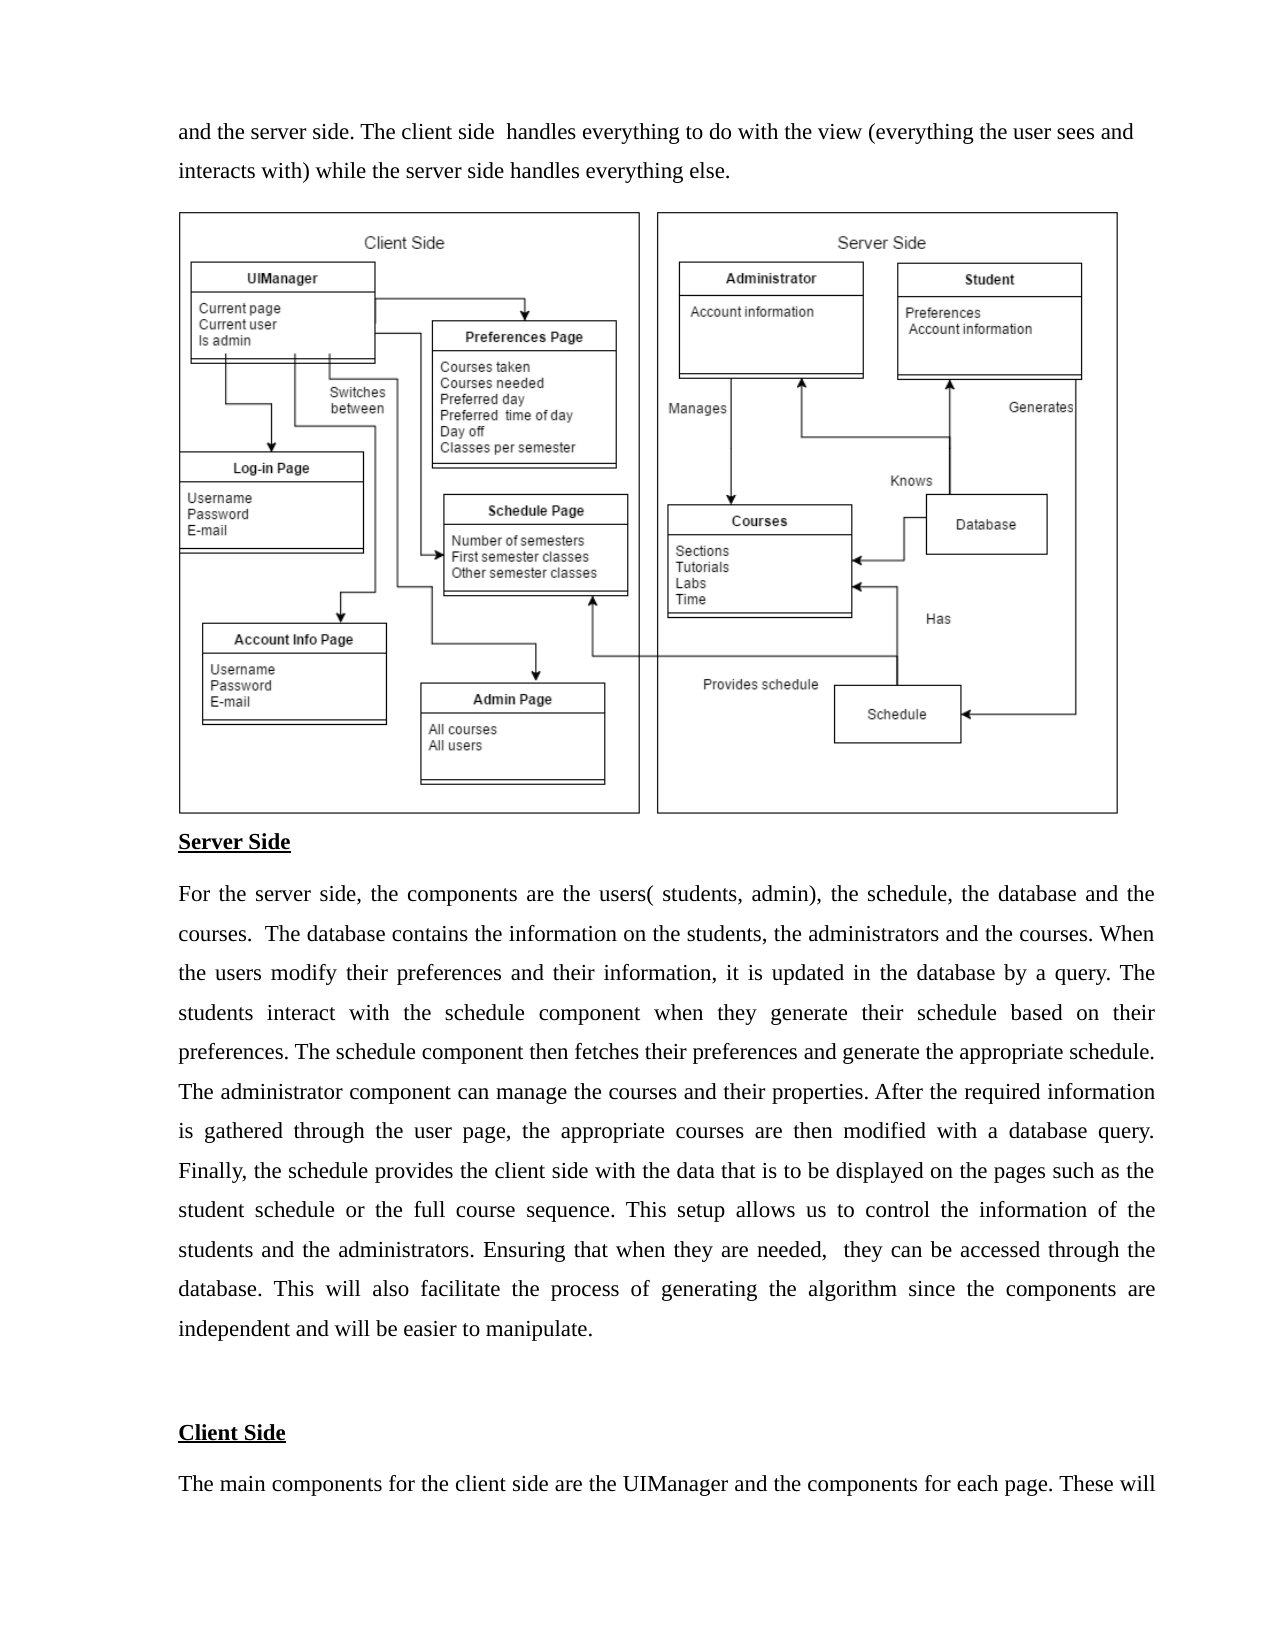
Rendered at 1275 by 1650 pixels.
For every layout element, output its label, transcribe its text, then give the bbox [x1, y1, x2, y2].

text For the server side, the components are the users( students, admin), the schedule, the database and the courses. The database contains the information on the students, the administrators and the courses. When the users modify their preferences and their information, it is updated in the database by a query. The students interact with the schedule component when they generate their schedule based on their preferences. The schedule component then fetches their preferences and generate the appropriate schedule. The administrator component can manage the courses and their properties. After the required information is gathered through the user page, the appropriate courses are then modified with a database query. Finally, the schedule provides the client side with the data that is to be displayed on the pages such as the student schedule or the full course sequence. This setup allows us to control the information of the students and the administrators. Ensuring that when they are needed, they can be accessed through the database. This will also facilitate the process of generating the algorithm since the components are independent and will be easier to manipulate. [178, 880, 1157, 1341]
text and the server side. The client side handles everything to do with the view (everything the user sees and interacts with) while the server side handles everything else. [178, 118, 1157, 184]
text The main components for the client side are the UIManager and the components for each page. These will [178, 1471, 1157, 1497]
text Client Side [178, 1418, 1157, 1445]
text Server Side [178, 828, 1157, 855]
